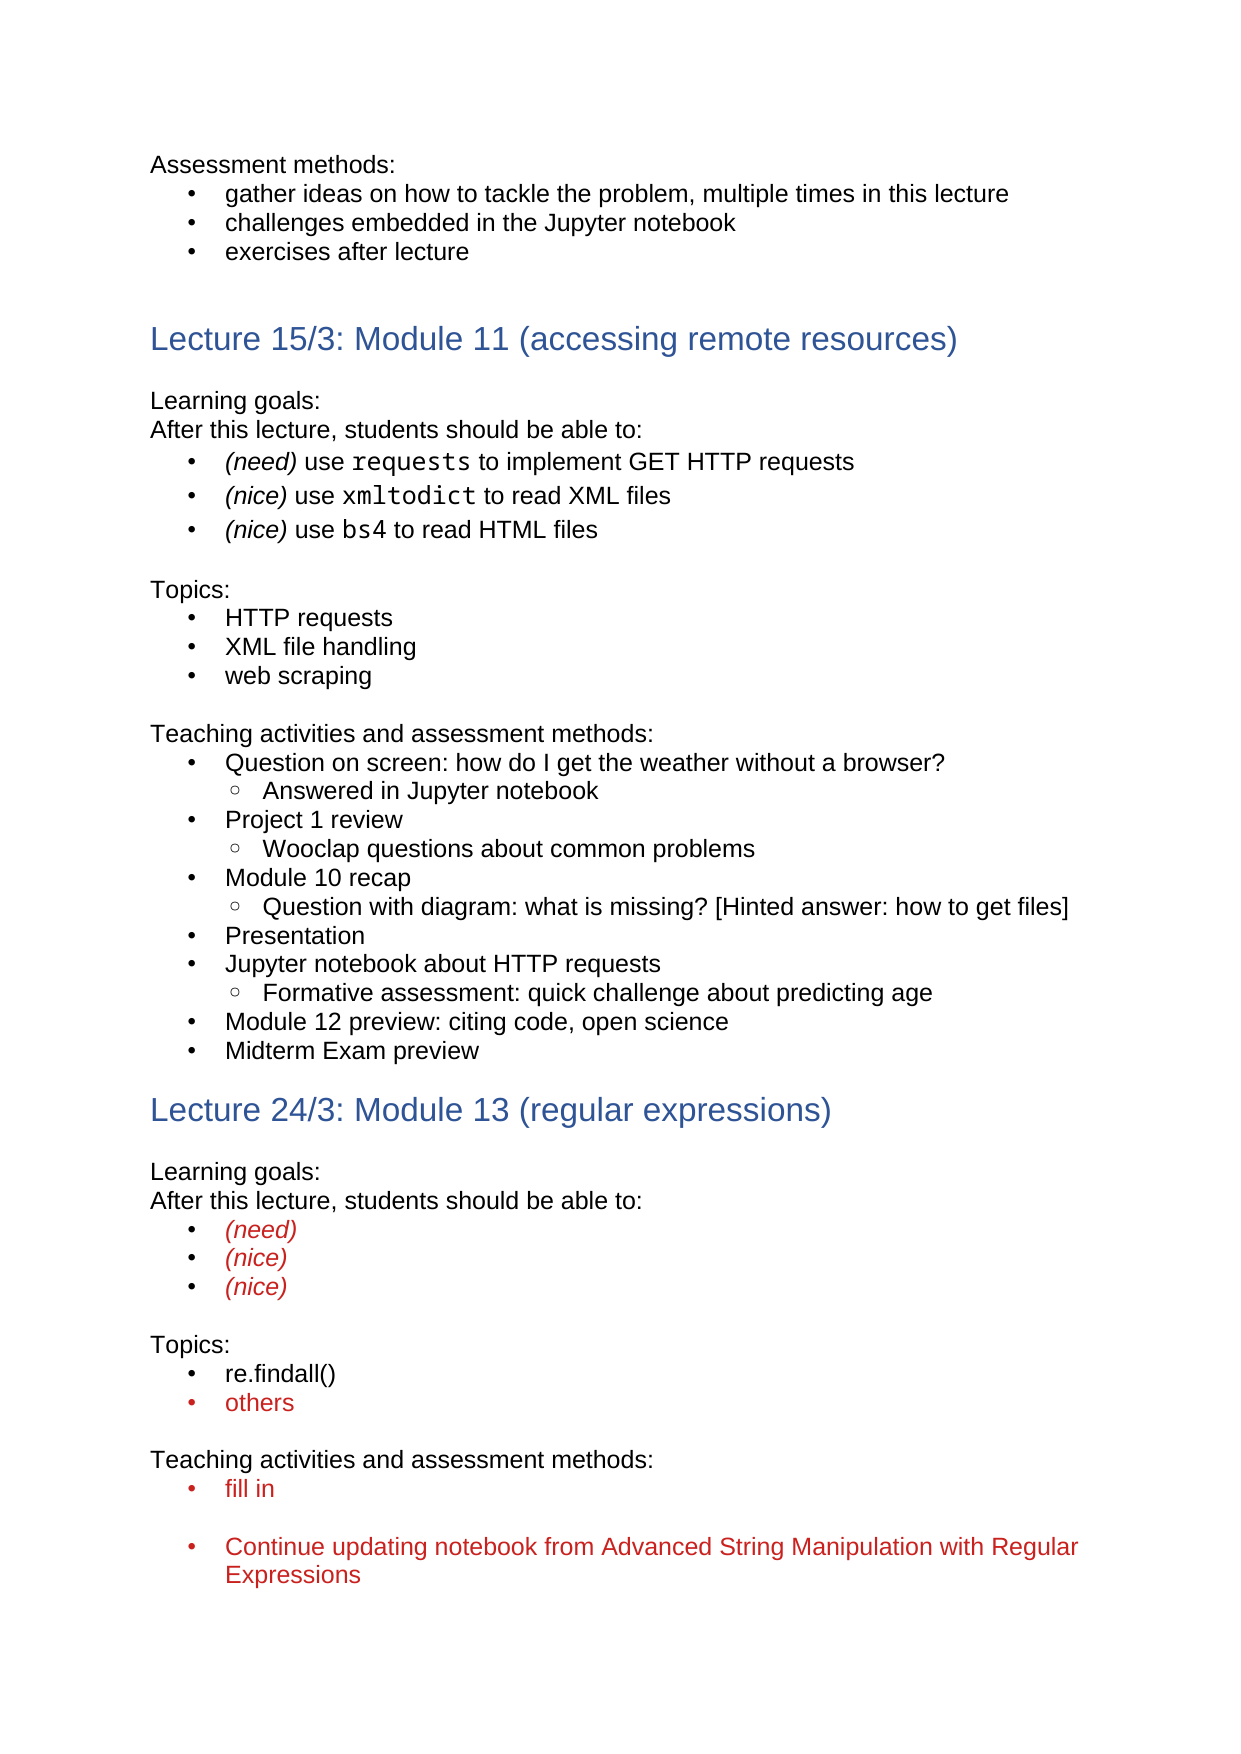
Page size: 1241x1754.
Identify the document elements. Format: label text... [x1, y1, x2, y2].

list (nice) use bs4 to read HTML files [187, 512, 1090, 575]
list Presentation [187, 921, 1090, 949]
text Learning goals: [150, 1157, 1090, 1186]
list (need) [187, 1214, 1090, 1243]
list Continue updating notebook from Advanced String Manipulation with Regular Expressions [187, 1531, 1090, 1589]
list exercises after lecture [187, 236, 1090, 265]
list challenges embedded in the Jupyter notebook [187, 208, 1090, 236]
text Topics: [150, 575, 1090, 603]
list XML file handling [187, 632, 1090, 661]
text After this lecture, students should be able to: [150, 415, 1090, 444]
list (nice) [187, 1243, 1090, 1272]
list Question on screen: how do I get the weather without a browser? [187, 747, 1090, 776]
text After this lecture, students should be able to: [150, 1186, 1090, 1214]
subtitle Lecture 24/3: Module 13 (regular expressions) [150, 1090, 1090, 1128]
list (nice) use xmltodict to read XML files [187, 478, 1090, 512]
list Jupyter notebook about HTTP requests [187, 949, 1090, 978]
list others [187, 1387, 1090, 1416]
list fill in [187, 1474, 1090, 1503]
list web scraping [187, 661, 1090, 690]
list Formative assessment: quick challenge about predicting age [225, 978, 1090, 1007]
list Project 1 review [187, 805, 1090, 834]
list HTTP requests [187, 603, 1090, 632]
list (nice) [187, 1272, 1090, 1330]
list re.findall() [187, 1359, 1090, 1387]
text Teaching activities and assessment methods: [150, 1445, 1090, 1474]
list (need) use requests to implement GET HTTP requests [187, 444, 1090, 478]
list Midterm Exam preview [187, 1036, 1090, 1065]
subtitle Lecture 15/3: Module 11 (accessing remote resources) [150, 319, 1090, 357]
text Teaching activities and assessment methods: [150, 719, 1090, 747]
list Wooclap questions about common problems [225, 834, 1090, 863]
text Topics: [150, 1330, 1090, 1359]
text Assessment methods: [150, 150, 1090, 179]
list Question with diagram: what is missing? [Hinted answer: how to get files] [225, 892, 1090, 921]
list Module 12 preview: citing code, open science [187, 1007, 1090, 1036]
list Answered in Jupyter notebook [225, 776, 1090, 805]
list Module 10 recap [187, 863, 1090, 892]
list gather ideas on how to tackle the problem, multiple times in this lecture [187, 179, 1090, 208]
text Learning goals: [150, 386, 1090, 415]
